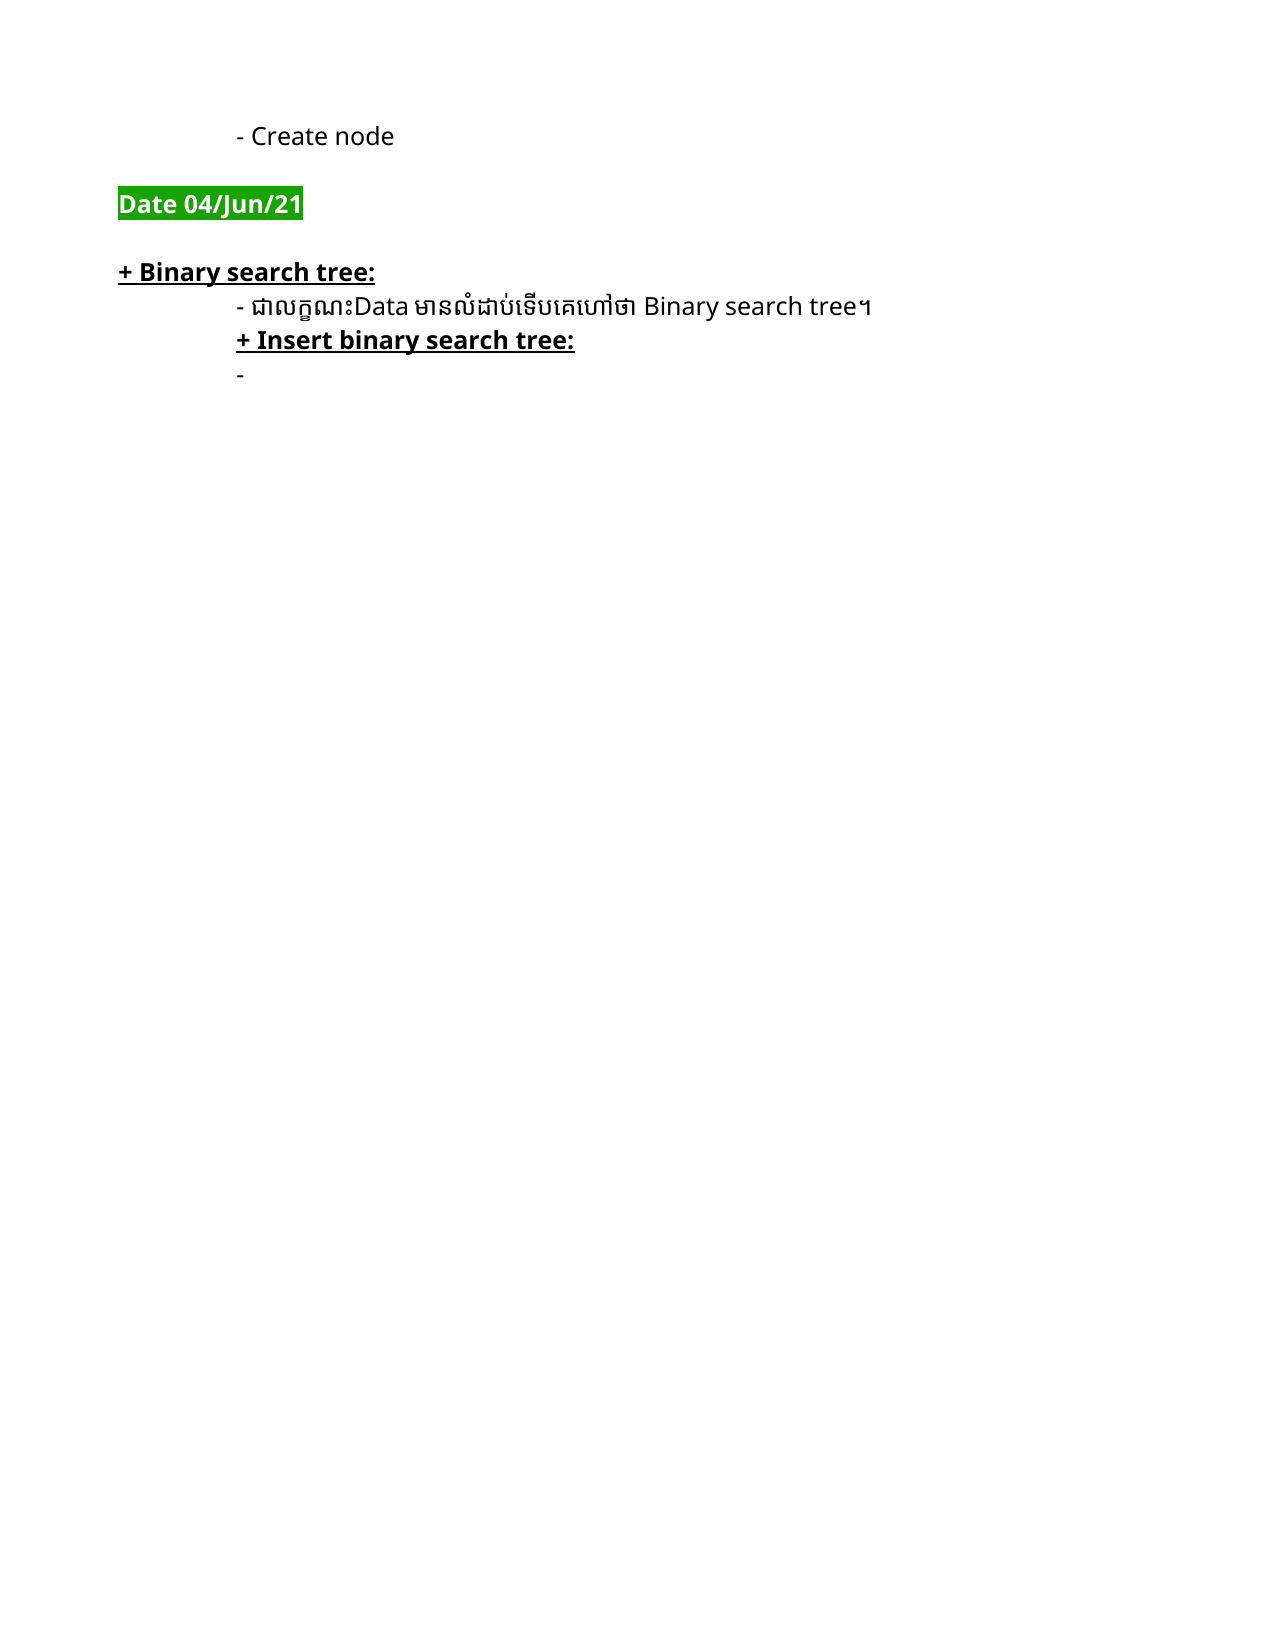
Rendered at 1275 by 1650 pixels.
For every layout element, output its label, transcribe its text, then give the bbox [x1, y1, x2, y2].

text Date 04/Jun/21 + Binary search tree: [118, 186, 1157, 288]
text - Create node [118, 118, 1157, 186]
text - ជាលក្ខណះDataមានលំដាប់ទើបគេហៅថា Binary search tree។ + Insert binary search tree: - [118, 288, 1157, 391]
